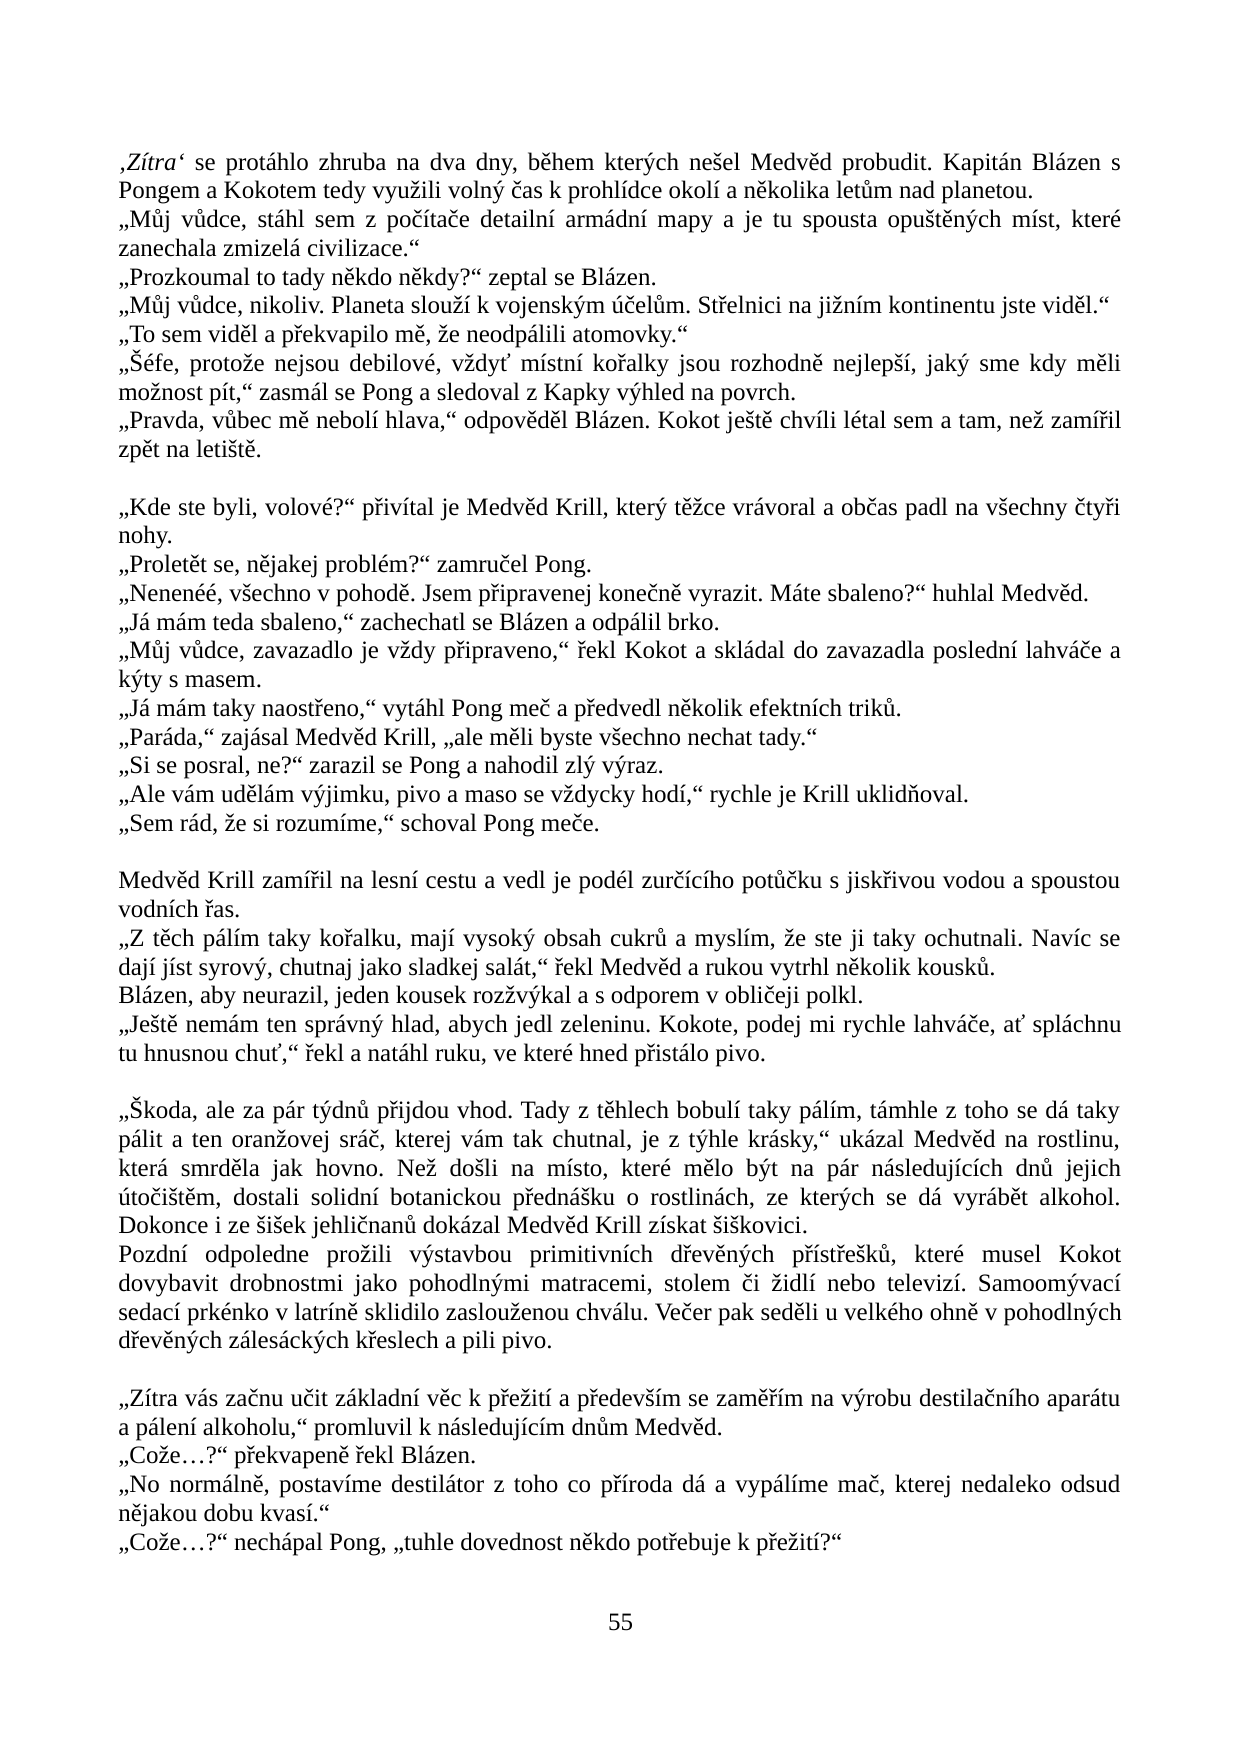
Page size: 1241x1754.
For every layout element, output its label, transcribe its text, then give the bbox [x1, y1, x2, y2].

text „Cože…?“ překvapeně řekl Blázen. [118, 1441, 1122, 1469]
text „Paráda,“ zajásal Medvěd Krill, „ale měli byste všechno nechat tady.“ [118, 722, 1122, 751]
text „Prozkoumal to tady někdo někdy?“ zeptal se Blázen. [118, 262, 1122, 291]
text ‚Zítra‘ se protáhlo zhruba na dva dny, během kterých nešel Medvěd probudit. Kapitán Blázen s Pongem a Kokotem tedy využili volný čas k prohlídce okolí a několika letům nad planetou. [118, 147, 1122, 204]
text „Můj vůdce, nikoliv. Planeta slouží k vojenským účelům. Střelnici na jižním kontinentu jste viděl.“ [118, 291, 1122, 319]
text „Škoda, ale za pár týdnů přijdou vhod. Tady z těhlech bobulí taky pálím, támhle z toho se dá taky pálit a ten oranžovej sráč, kterej vám tak chutnal, je z týhle krásky,“ ukázal Medvěd na rostlinu, která smrděla jak hovno. Než došli na místo, které mělo být na pár následujících dnů jejich útočištěm, dostali solidní botanickou přednášku o rostlinách, ze kterých se dá vyrábět alkohol. Dokonce i ze šišek jehličnanů dokázal Medvěd Krill získat šiškovici. [118, 1096, 1122, 1239]
text „Ale vám udělám výjimku, pivo a maso se vždycky hodí,“ rychle je Krill uklidňoval. [118, 779, 1122, 808]
text „Já mám taky naostřeno,“ vytáhl Pong meč a předvedl několik efektních triků. [118, 693, 1122, 722]
text „Šéfe, protože nejsou debilové, vždyť místní kořalky jsou rozhodně nejlepší, jaký sme kdy měli možnost pít,“ zasmál se Pong a sledoval z Kapky výhled na povrch. [118, 348, 1122, 406]
text Medvěd Krill zamířil na lesní cestu a vedl je podél zurčícího potůčku s jiskřivou vodou a spoustou vodních řas. [118, 866, 1122, 923]
text „Můj vůdce, zavazadlo je vždy připraveno,“ řekl Kokot a skládal do zavazadla poslední lahváče a kýty s masem. [118, 636, 1122, 693]
text „Můj vůdce, stáhl sem z počítače detailní armádní mapy a je tu spousta opuštěných míst, které zanechala zmizelá civilizace.“ [118, 204, 1122, 262]
text „Kde ste byli, volové?“ přivítal je Medvěd Krill, který těžce vrávoral a občas padl na všechny čtyři nohy. [118, 492, 1122, 549]
text „To sem viděl a překvapilo mě, že neodpálili atomovky.“ [118, 319, 1122, 348]
text „Si se posral, ne?“ zarazil se Pong a nahodil zlý výraz. [118, 751, 1122, 779]
text „No normálně, postavíme destilátor z toho co příroda dá a vypálíme mač, kterej nedaleko odsud nějakou dobu kvasí.“ [118, 1469, 1122, 1527]
text Pozdní odpoledne prožili výstavbou primitivních dřevěných přístřešků, které musel Kokot dovybavit drobnostmi jako pohodlnými matracemi, stolem či židlí nebo televizí. Samoomývací sedací prkénko v latríně sklidilo zaslouženou chválu. Večer pak seděli u velkého ohně v pohodlných dřevěných zálesáckých křeslech a pili pivo. [118, 1239, 1122, 1354]
text „Ještě nemám ten správný hlad, abych jedl zeleninu. Kokote, podej mi rychle lahváče, ať spláchnu tu hnusnou chuť,“ řekl a natáhl ruku, ve které hned přistálo pivo. [118, 1009, 1122, 1067]
text „Cože…?“ nechápal Pong, „tuhle dovednost někdo potřebuje k přežití?“ [118, 1527, 1122, 1556]
text „Pravda, vůbec mě nebolí hlava,“ odpověděl Blázen. Kokot ještě chvíli létal sem a tam, než zamířil zpět na letiště. [118, 406, 1122, 463]
text „Proletět se, nějakej problém?“ zamručel Pong. [118, 549, 1122, 578]
text „Já mám teda sbaleno,“ zachechatl se Blázen a odpálil brko. [118, 607, 1122, 636]
text „Z těch pálím taky kořalku, mají vysoký obsah cukrů a myslím, že ste ji taky ochutnali. Navíc se dají jíst syrový, chutnaj jako sladkej salát,“ řekl Medvěd a rukou vytrhl několik kousků. [118, 923, 1122, 981]
text „Zítra vás začnu učit základní věc k přežití a především se zaměřím na výrobu destilačního aparátu a pálení alkoholu,“ promluvil k následujícím dnům Medvěd. [118, 1383, 1122, 1441]
text „Sem rád, že si rozumíme,“ schoval Pong meče. [118, 808, 1122, 837]
text Blázen, aby neurazil, jeden kousek rozžvýkal a s odporem v obličeji polkl. [118, 981, 1122, 1009]
text „Nenenéé, všechno v pohodě. Jsem připravenej konečně vyrazit. Máte sbaleno?“ huhlal Medvěd. [118, 578, 1122, 607]
